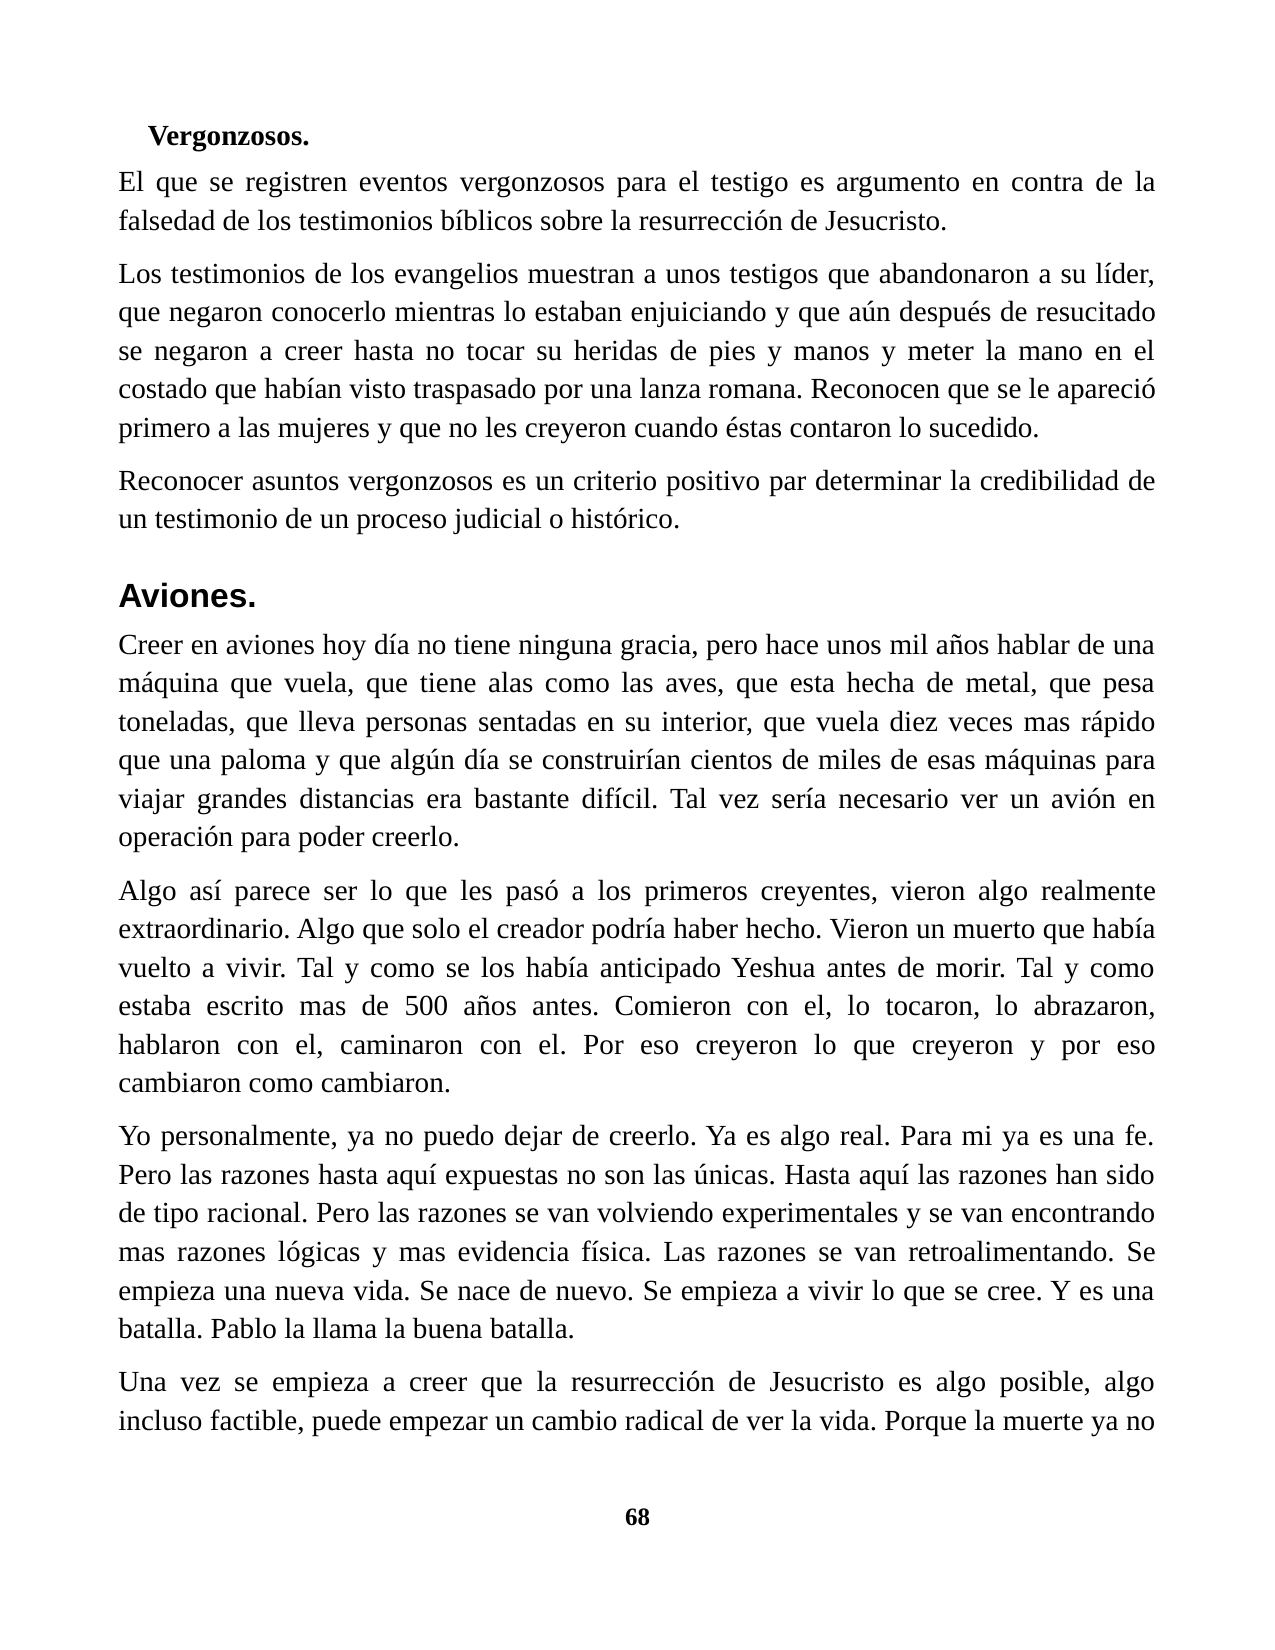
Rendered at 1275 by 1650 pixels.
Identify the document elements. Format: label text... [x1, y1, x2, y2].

text Creer en aviones hoy día no tiene ninguna gracia, pero hace unos mil años hablar de una máquina que vuela, que tiene alas como las aves, que esta hecha de metal, que pesa toneladas, que lleva personas sentadas en su interior, que vuela diez veces mas rápido que una paloma y que algún día se construirían cientos de miles de esas máquinas para viajar grandes distancias era bastante difícil. Tal vez sería necesario ver un avión en operación para poder creerlo. [118, 627, 1157, 853]
text Yo personalmente, ya no puedo dejar de creerlo. Ya es algo real. Para mi ya es una fe. Pero las razones hasta aquí expuestas no son las únicas. Hasta aquí las razones han sido de tipo racional. Pero las razones se van volviendo experimentales y se van encontrando mas razones lógicas y mas evidencia física. Las razones se van retroalimentando. Se empieza una nueva vida. Se nace de nuevo. Se empieza a vivir lo que se cree. Y es una batalla. Pablo la llama la buena batalla. [118, 1118, 1157, 1345]
text Una vez se empieza a creer que la resurrección de Jesucristo es algo posible, algo incluso factible, puede empezar un cambio radical de ver la vida. Porque la muerte ya no [118, 1364, 1157, 1436]
text Algo así parece ser lo que les pasó a los primeros creyentes, vieron algo realmente extraordinario. Algo que solo el creador podría haber hecho. Vieron un muerto que había vuelto a vivir. Tal y como se los había anticipado Yeshua antes de morir. Tal y como estaba escrito mas de 500 años antes. Comieron con el, lo tocaron, lo abrazaron, hablaron con el, caminaron con el. Por eso creyeron lo que creyeron y por eso cambiaron como cambiaron. [118, 873, 1157, 1099]
subtitle Aviones. [118, 576, 1157, 614]
text El que se registren eventos vergonzosos para el testigo es argumento en contra de la falsedad de los testimonios bíblicos sobre la resurrección de Jesucristo. [118, 164, 1157, 236]
text Reconocer asuntos vergonzosos es un criterio positivo par determinar la credibilidad de un testimonio de un proceso judicial o histórico. [118, 463, 1157, 535]
text Los testimonios de los evangelios muestran a unos testigos que abandonaron a su líder, que negaron conocerlo mientras lo estaban enjuiciando y que aún después de resucitado se negaron a creer hasta no tocar su heridas de pies y manos y meter la mano en el costado que habían visto traspasado por una lanza romana. Reconocen que se le apareció primero a las mujeres y que no les creyeron cuando éstas contaron lo sucedido. [118, 256, 1157, 443]
subtitle Vergonzosos. [148, 118, 1157, 152]
